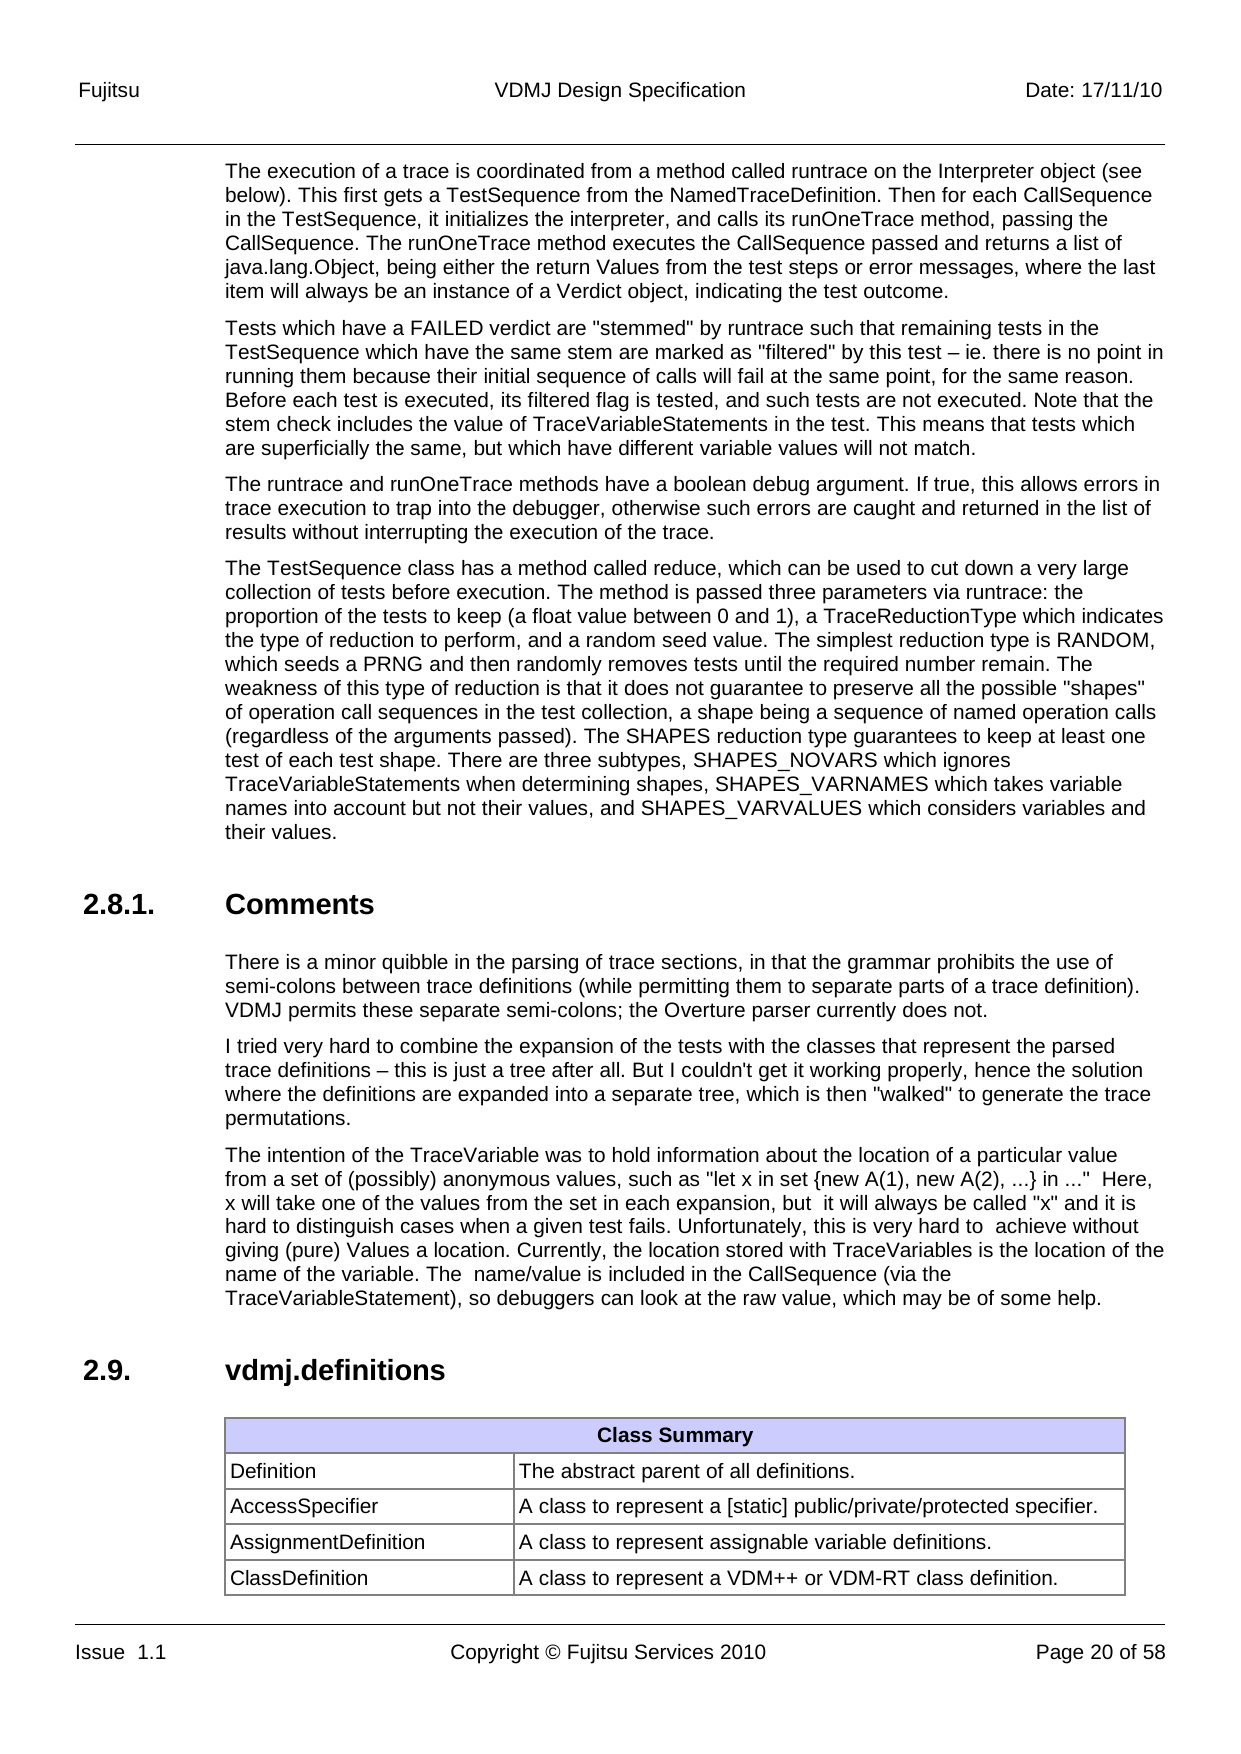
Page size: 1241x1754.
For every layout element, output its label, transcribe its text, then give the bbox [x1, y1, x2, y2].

table_cell A class to represent a [static] public/private/protected specifier. [515, 1490, 1124, 1523]
table_cell Definition [226, 1454, 513, 1488]
text The intention of the TraceVariable was to hold information about the location of a particular value from a set of (possibly) anonymous values, such as "let x in set {new A(1), new A(2), ...} in ..." Here, x will take one of the values from the set in each expansion, but it will always be called "x" and it is hard to distinguish cases when a given test fails. Unfortunately, this is very hard to achieve without giving (pure) Values a location. Currently, the location stored with TraceVariables is the location of the name of the variable. The name/value is included in the CallSequence (via the TraceVariableStatement), so debuggers can look at the raw value, which may be of some help. [225, 1143, 1165, 1311]
subtitle Comments [75, 887, 1165, 920]
text The TestSequence class has a method called reduce, which can be used to cut down a very large collection of tests before execution. The method is passed three parameters via runtrace: the proportion of the tests to keep (a float value between 0 and 1), a TraceReductionType which indicates the type of reduction to perform, and a random seed value. The simplest reduction type is RANDOM, which seeds a PRNG and then randomly removes tests until the required number remain. The weakness of this type of reduction is that it does not guarantee to preserve all the possible "shapes" of operation call sequences in the test collection, a shape being a sequence of named operation calls (regardless of the arguments passed). The SHAPES reduction type guarantees to keep at least one test of each test shape. There are three subtypes, SHAPES_NOVARS which ignores TraceVariableStatements when determining shapes, SHAPES_VARNAMES which takes variable names into account but not their values, and SHAPES_VARVALUES which considers variables and their values. [225, 557, 1165, 844]
text The execution of a trace is coordinated from a method called runtrace on the Interpreter object (see below). This first gets a TestSequence from the NamedTraceDefinition. Then for each CallSequence in the TestSequence, it initializes the interpreter, and calls its runOneTrace method, passing the CallSequence. The runOneTrace method executes the CallSequence passed and returns a list of java.lang.Object, being either the return Values from the test steps or error messages, where the last item will always be an instance of a Verdict object, indicating the test outcome. [225, 160, 1165, 303]
table_cell A class to represent a VDM++ or VDM-RT class definition. [515, 1561, 1124, 1594]
table_cell A class to represent assignable variable definitions. [515, 1525, 1124, 1559]
text The runtrace and runOneTrace methods have a boolean debug argument. If true, this allows errors in trace execution to trap into the debugger, otherwise such errors are caught and returned in the list of results without interrupting the execution of the trace. [225, 472, 1165, 544]
subtitle vdmj.definitions [75, 1353, 1165, 1387]
table_cell AssignmentDefinition [226, 1525, 513, 1559]
text Tests which have a FAILED verdict are "stemmed" by runtrace such that remaining tests in the TestSequence which have the same stem are marked as "filtered" by this test – ie. there is no point in running them because their initial sequence of calls will fail at the same point, for the same reason. Before each test is executed, its filtered flag is tested, and such tests are not executed. Note that the stem check includes the value of TraceVariableStatements in the test. This means that tests which are superficially the same, but which have different variable values will not match. [225, 316, 1165, 460]
table_cell ClassDefinition [226, 1561, 513, 1594]
text I tried very hard to combine the expansion of the tests with the classes that represent the parsed trace definitions – this is just a tree after all. But I couldn't get it working properly, hence the solution where the definitions are expanded into a separate tree, which is then "walked" to generate the trace permutations. [225, 1034, 1165, 1130]
table_cell The abstract parent of all definitions. [515, 1454, 1124, 1488]
table_header Class Summary [226, 1419, 1124, 1452]
table_cell AccessSpecifier [226, 1490, 513, 1523]
text There is a minor quibble in the parsing of trace sections, in that the grammar prohibits the use of semi-colons between trace definitions (while permitting them to separate parts of a trace definition). VDMJ permits these separate semi-colons; the Overture parser currently does not. [225, 950, 1165, 1022]
